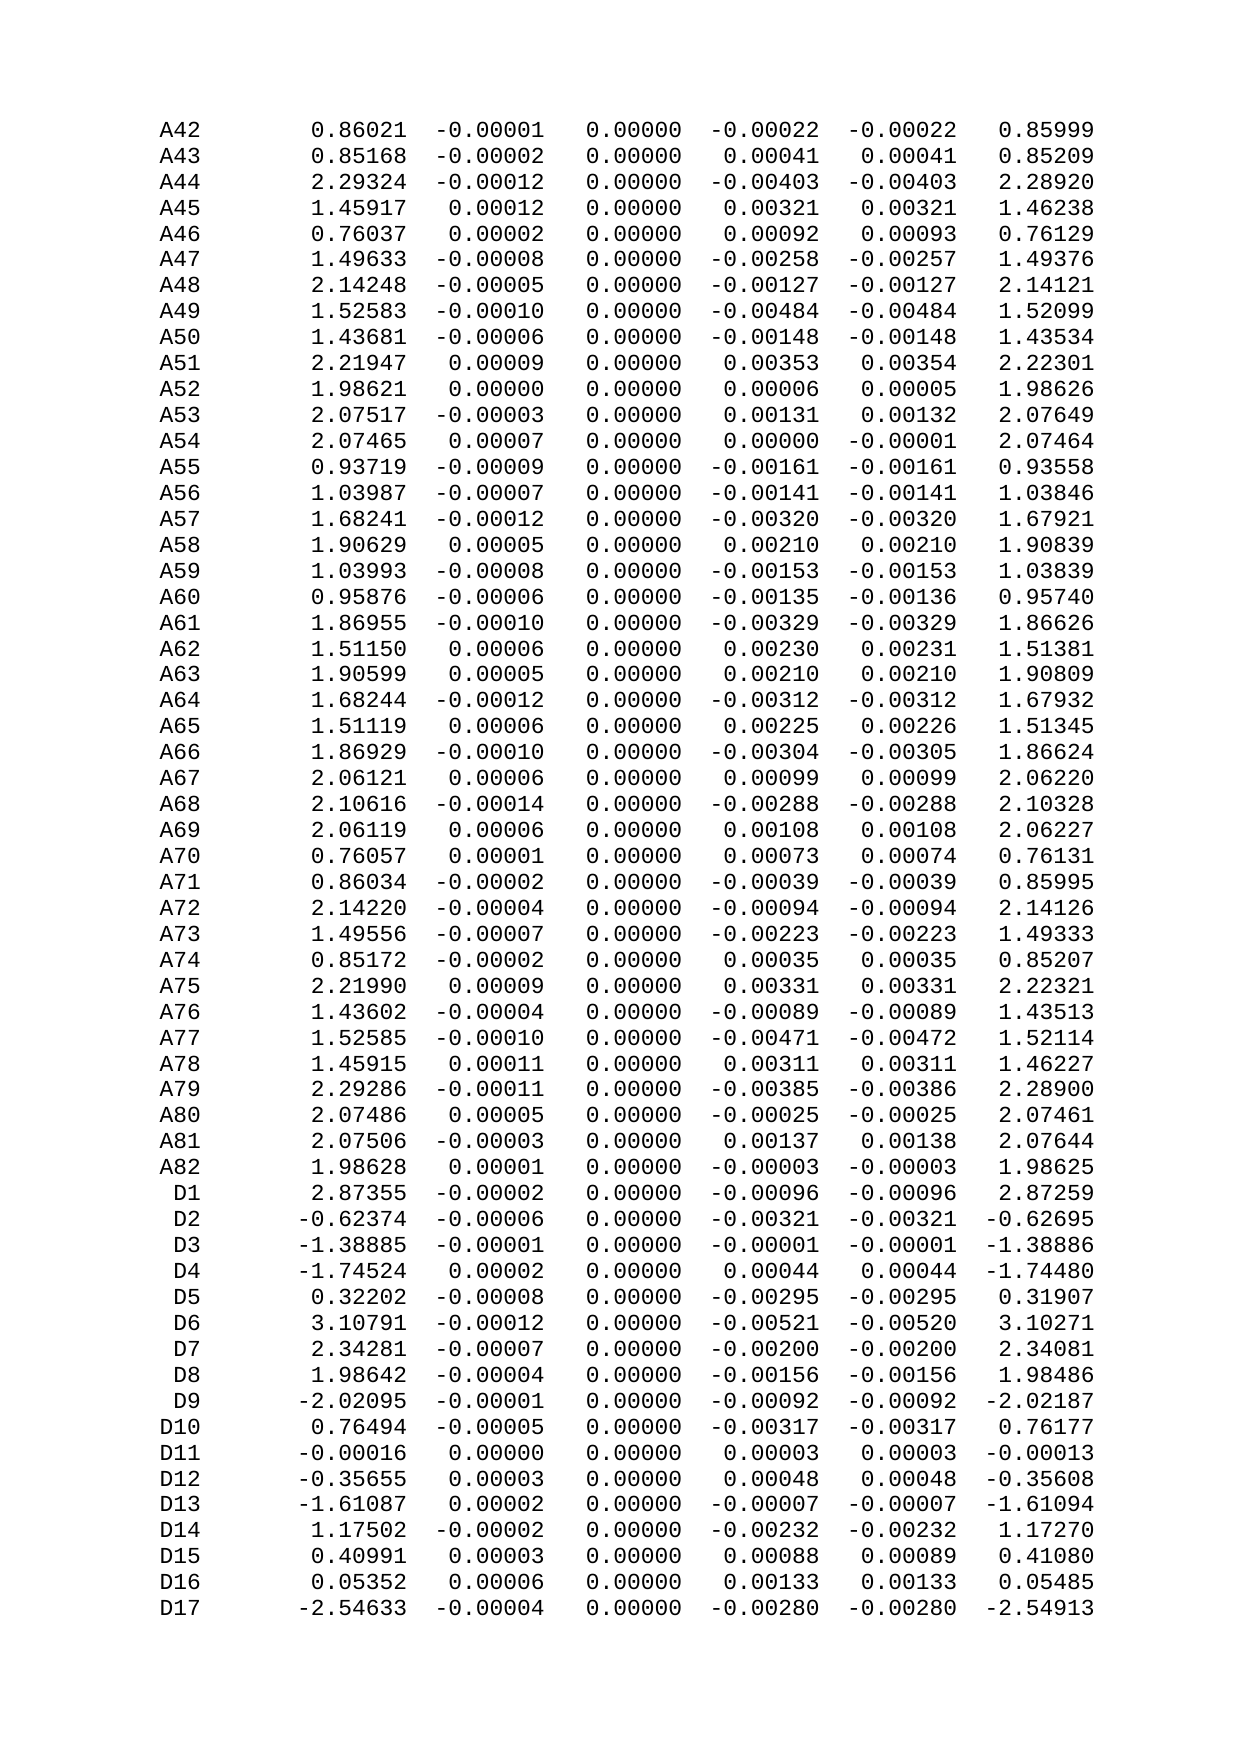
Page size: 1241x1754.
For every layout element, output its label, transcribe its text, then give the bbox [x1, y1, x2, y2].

text A51 2.21947 0.00009 0.00000 0.00353 0.00354 2.22301 [118, 352, 1122, 377]
text A77 1.52585 -0.00010 0.00000 -0.00471 -0.00472 1.52114 [118, 1026, 1122, 1052]
text A65 1.51119 0.00006 0.00000 0.00225 0.00226 1.51345 [118, 715, 1122, 741]
text A42 0.86021 -0.00001 0.00000 -0.00022 -0.00022 0.85999 [118, 118, 1122, 144]
text D9 -2.02095 -0.00001 0.00000 -0.00092 -0.00092 -2.02187 [118, 1389, 1122, 1415]
text A68 2.10616 -0.00014 0.00000 -0.00288 -0.00288 2.10328 [118, 792, 1122, 818]
text A74 0.85172 -0.00002 0.00000 0.00035 0.00035 0.85207 [118, 948, 1122, 974]
text A81 2.07506 -0.00003 0.00000 0.00137 0.00138 2.07644 [118, 1130, 1122, 1156]
text A66 1.86929 -0.00010 0.00000 -0.00304 -0.00305 1.86624 [118, 741, 1122, 767]
text A56 1.03987 -0.00007 0.00000 -0.00141 -0.00141 1.03846 [118, 481, 1122, 507]
text A54 2.07465 0.00007 0.00000 0.00000 -0.00001 2.07464 [118, 429, 1122, 455]
text A58 1.90629 0.00005 0.00000 0.00210 0.00210 1.90839 [118, 533, 1122, 559]
text A63 1.90599 0.00005 0.00000 0.00210 0.00210 1.90809 [118, 663, 1122, 689]
text A71 0.86034 -0.00002 0.00000 -0.00039 -0.00039 0.85995 [118, 870, 1122, 896]
text A52 1.98621 0.00000 0.00000 0.00006 0.00005 1.98626 [118, 377, 1122, 403]
text D10 0.76494 -0.00005 0.00000 -0.00317 -0.00317 0.76177 [118, 1415, 1122, 1441]
text A48 2.14248 -0.00005 0.00000 -0.00127 -0.00127 2.14121 [118, 274, 1122, 300]
text A55 0.93719 -0.00009 0.00000 -0.00161 -0.00161 0.93558 [118, 455, 1122, 481]
text A72 2.14220 -0.00004 0.00000 -0.00094 -0.00094 2.14126 [118, 896, 1122, 922]
text D7 2.34281 -0.00007 0.00000 -0.00200 -0.00200 2.34081 [118, 1337, 1122, 1363]
text A62 1.51150 0.00006 0.00000 0.00230 0.00231 1.51381 [118, 637, 1122, 663]
text D1 2.87355 -0.00002 0.00000 -0.00096 -0.00096 2.87259 [118, 1182, 1122, 1207]
text A53 2.07517 -0.00003 0.00000 0.00131 0.00132 2.07649 [118, 403, 1122, 429]
text A64 1.68244 -0.00012 0.00000 -0.00312 -0.00312 1.67932 [118, 689, 1122, 715]
text A50 1.43681 -0.00006 0.00000 -0.00148 -0.00148 1.43534 [118, 326, 1122, 352]
text D6 3.10791 -0.00012 0.00000 -0.00521 -0.00520 3.10271 [118, 1311, 1122, 1337]
text A79 2.29286 -0.00011 0.00000 -0.00385 -0.00386 2.28900 [118, 1078, 1122, 1104]
text A80 2.07486 0.00005 0.00000 -0.00025 -0.00025 2.07461 [118, 1104, 1122, 1130]
text D15 0.40991 0.00003 0.00000 0.00088 0.00089 0.41080 [118, 1545, 1122, 1571]
text A45 1.45917 0.00012 0.00000 0.00321 0.00321 1.46238 [118, 196, 1122, 222]
text A69 2.06119 0.00006 0.00000 0.00108 0.00108 2.06227 [118, 818, 1122, 844]
text A76 1.43602 -0.00004 0.00000 -0.00089 -0.00089 1.43513 [118, 1000, 1122, 1026]
text A49 1.52583 -0.00010 0.00000 -0.00484 -0.00484 1.52099 [118, 300, 1122, 326]
text A82 1.98628 0.00001 0.00000 -0.00003 -0.00003 1.98625 [118, 1156, 1122, 1182]
text D13 -1.61087 0.00002 0.00000 -0.00007 -0.00007 -1.61094 [118, 1493, 1122, 1519]
text A47 1.49633 -0.00008 0.00000 -0.00258 -0.00257 1.49376 [118, 248, 1122, 274]
text D5 0.32202 -0.00008 0.00000 -0.00295 -0.00295 0.31907 [118, 1285, 1122, 1311]
text D4 -1.74524 0.00002 0.00000 0.00044 0.00044 -1.74480 [118, 1259, 1122, 1285]
text A67 2.06121 0.00006 0.00000 0.00099 0.00099 2.06220 [118, 767, 1122, 792]
text A44 2.29324 -0.00012 0.00000 -0.00403 -0.00403 2.28920 [118, 170, 1122, 196]
text D14 1.17502 -0.00002 0.00000 -0.00232 -0.00232 1.17270 [118, 1519, 1122, 1545]
text A60 0.95876 -0.00006 0.00000 -0.00135 -0.00136 0.95740 [118, 585, 1122, 611]
text A78 1.45915 0.00011 0.00000 0.00311 0.00311 1.46227 [118, 1052, 1122, 1078]
text A59 1.03993 -0.00008 0.00000 -0.00153 -0.00153 1.03839 [118, 559, 1122, 585]
text D11 -0.00016 0.00000 0.00000 0.00003 0.00003 -0.00013 [118, 1441, 1122, 1467]
text A73 1.49556 -0.00007 0.00000 -0.00223 -0.00223 1.49333 [118, 922, 1122, 948]
text A70 0.76057 0.00001 0.00000 0.00073 0.00074 0.76131 [118, 844, 1122, 870]
text D2 -0.62374 -0.00006 0.00000 -0.00321 -0.00321 -0.62695 [118, 1207, 1122, 1233]
text D17 -2.54633 -0.00004 0.00000 -0.00280 -0.00280 -2.54913 [118, 1597, 1122, 1622]
text D12 -0.35655 0.00003 0.00000 0.00048 0.00048 -0.35608 [118, 1467, 1122, 1493]
text A61 1.86955 -0.00010 0.00000 -0.00329 -0.00329 1.86626 [118, 611, 1122, 637]
text D16 0.05352 0.00006 0.00000 0.00133 0.00133 0.05485 [118, 1571, 1122, 1597]
text D8 1.98642 -0.00004 0.00000 -0.00156 -0.00156 1.98486 [118, 1363, 1122, 1389]
text D3 -1.38885 -0.00001 0.00000 -0.00001 -0.00001 -1.38886 [118, 1233, 1122, 1259]
text A57 1.68241 -0.00012 0.00000 -0.00320 -0.00320 1.67921 [118, 507, 1122, 533]
text A75 2.21990 0.00009 0.00000 0.00331 0.00331 2.22321 [118, 974, 1122, 1000]
text A46 0.76037 0.00002 0.00000 0.00092 0.00093 0.76129 [118, 222, 1122, 248]
text A43 0.85168 -0.00002 0.00000 0.00041 0.00041 0.85209 [118, 144, 1122, 170]
